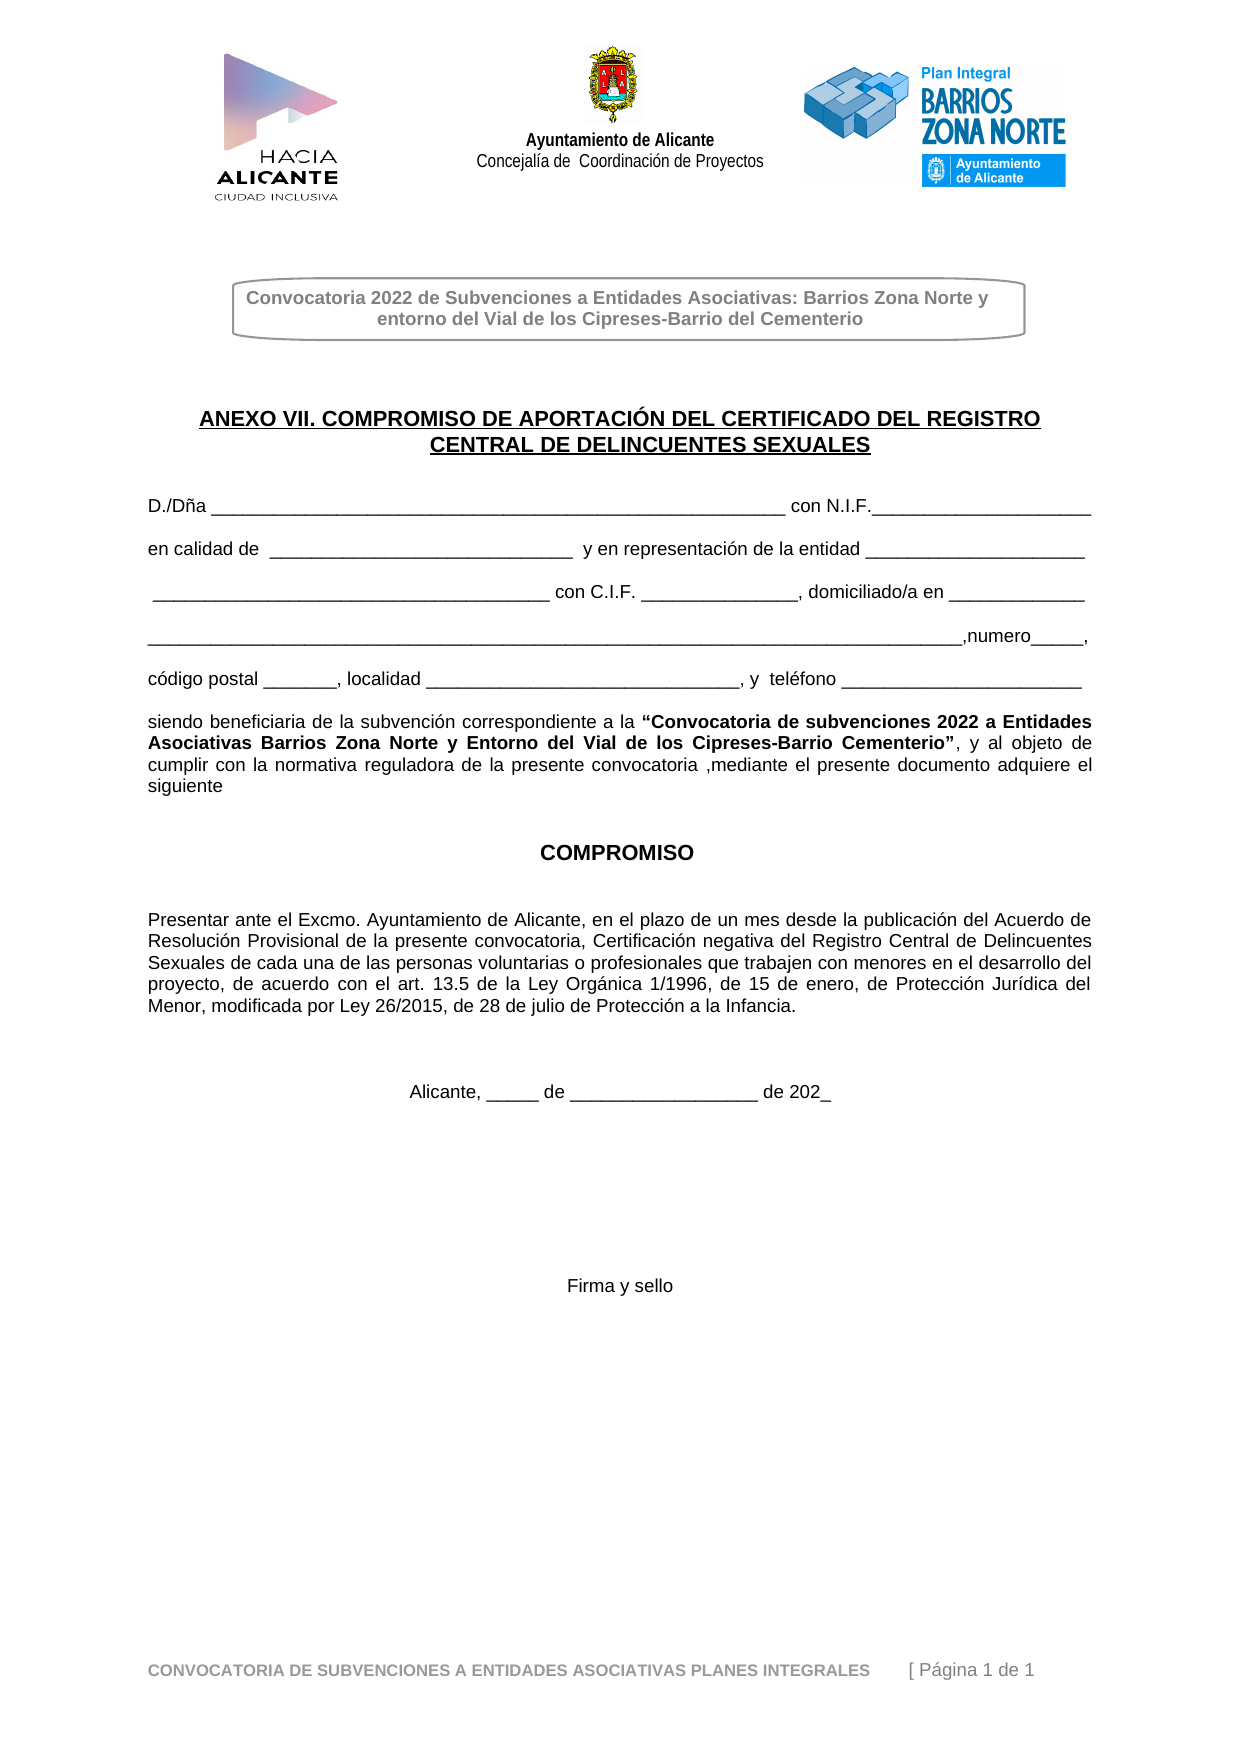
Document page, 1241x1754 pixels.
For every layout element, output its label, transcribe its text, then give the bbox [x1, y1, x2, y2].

picture [804, 67, 1066, 187]
text siendo beneficiaria de la subvención correspondiente a la “Convocatoria de subvenciones 2022 a Entidades Asociativas Barrios Zona Norte y Entorno del Vial de los Cipreses-Barrio Cementerio”, y al objeto de cumplir con la normativa reguladora de la presente convocatoria ,mediante el presente documento adquiere el siguiente [148, 711, 1092, 797]
text Alicante, _____ de __________________ de 202_ [148, 1081, 1092, 1102]
picture [1058, 122, 1066, 139]
subtitle ANEXO VII. COMPROMISO DE APORTACIÓN DEL CERTIFICADO DEL REGISTRO CENTRAL DE DELINCUENTES SEXUALES [148, 406, 1092, 457]
subtitle entorno del Vial de los Cipreses-Barrio del Cementerio [235, 308, 1023, 329]
text D./Dña _______________________________________________________ con N.I.F._____________________ [148, 495, 1092, 517]
subtitle [1026, 308, 1092, 329]
text Presentar ante el Excmo. Ayuntamiento de Alicante, en el plazo de un mes desde la publicación del Acuerdo de Resolución Provisional de la presente convocatoria, Certificación negativa del Registro Central de Delincuentes Sexuales de cada una de las personas voluntarias o profesionales que trabajen con menores en el desarrollo del proyecto, de acuerdo con el art. 13.5 de la Ley Orgánica 1/1996, de 15 de enero, de Protección Jurídica del Menor, modificada por Ley 26/2015, de 28 de julio de Protección a la Infancia. [148, 908, 1092, 1016]
subtitle [148, 286, 232, 308]
text en calidad de _____________________________ y en representación de la entidad _____________________ [148, 538, 1092, 560]
text ______________________________________ con C.I.F. _______________, domiciliado/a en _____________ [148, 581, 1092, 603]
text COMPROMISO [148, 840, 1092, 865]
picture [208, 49, 345, 205]
text Firma y sello [148, 1275, 1092, 1296]
subtitle [148, 308, 232, 329]
text código postal _______, localidad ______________________________, y teléfono _______________________ [148, 667, 1092, 689]
text ______________________________________________________________________________,numero_____, [148, 624, 1092, 646]
picture [583, 45, 642, 125]
subtitle Convocatoria 2022 de Subvenciones a Entidades Asociativas: Barrios Zona Norte y [235, 286, 1023, 308]
